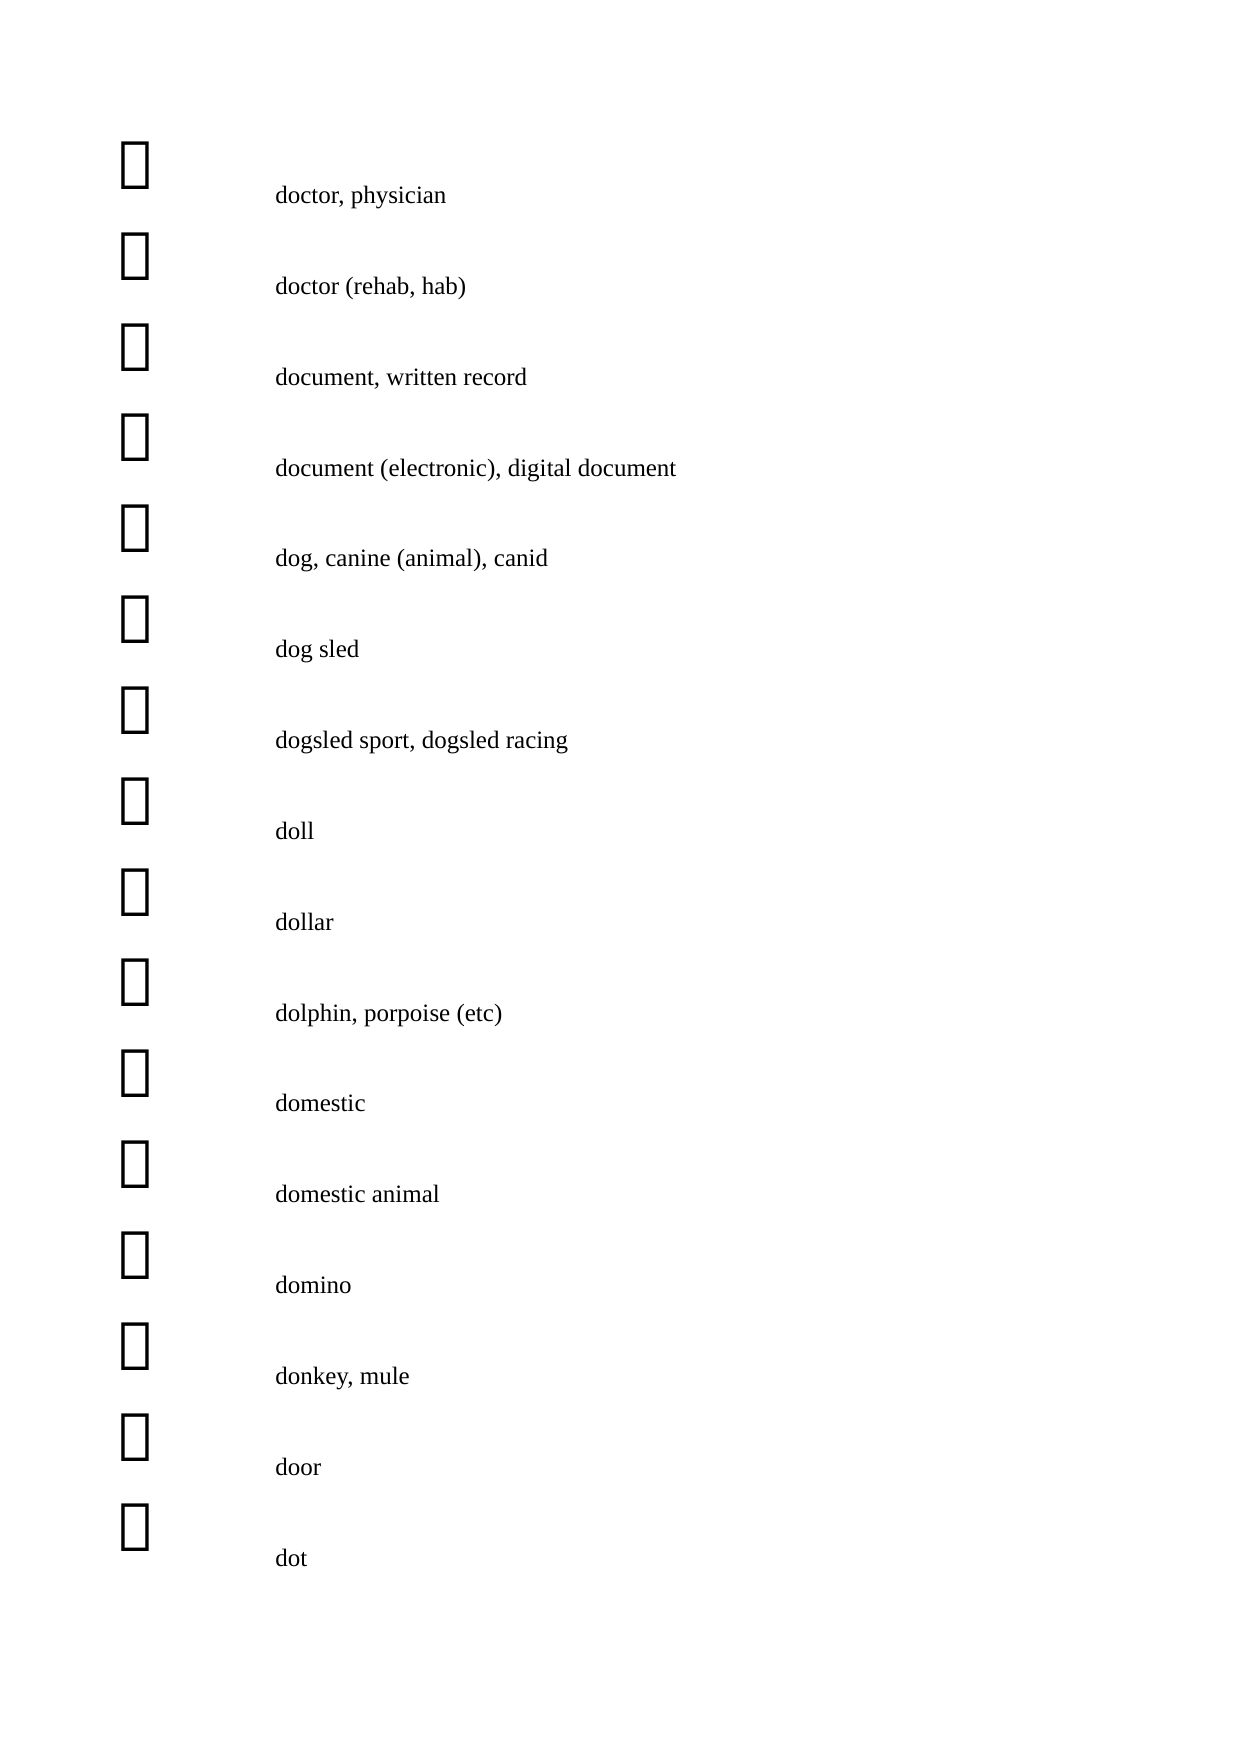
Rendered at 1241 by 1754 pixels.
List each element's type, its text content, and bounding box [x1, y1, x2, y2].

table_cell doctor (rehab, hab) [275, 209, 949, 300]
table_cell domestic [275, 1026, 949, 1117]
table_cell dot [275, 1481, 949, 1571]
table_cell dolphin, porpoise (etc) [275, 936, 949, 1026]
table_cell domino [275, 1208, 949, 1299]
table_cell  [115, 1390, 275, 1481]
table_cell dog sled [275, 572, 949, 663]
table_cell dogsled sport, dogsled racing [275, 663, 949, 754]
table_cell dog, canine (animal), canid [275, 481, 949, 572]
table_cell  [115, 481, 275, 572]
table_cell  [115, 663, 275, 754]
table_cell  [115, 300, 275, 391]
table_cell document, written record [275, 300, 949, 391]
table_cell dollar [275, 845, 949, 936]
table_cell donkey, mule [275, 1299, 949, 1390]
table_cell domestic animal [275, 1117, 949, 1208]
table_cell document (electronic), digital document [275, 391, 949, 481]
table_cell  [115, 391, 275, 481]
table_cell doctor, physician [275, 118, 949, 209]
table_cell  [115, 754, 275, 845]
table_cell doll [275, 754, 949, 845]
table_cell  [115, 118, 275, 209]
table_cell  [115, 572, 275, 663]
table_cell door [275, 1390, 949, 1481]
table_cell  [115, 1481, 275, 1571]
table_cell  [115, 1026, 275, 1117]
table_cell  [115, 845, 275, 936]
table_cell  [115, 936, 275, 1026]
table_cell  [115, 1117, 275, 1208]
table_cell  [115, 1299, 275, 1390]
table_cell  [115, 209, 275, 300]
table_cell  [115, 1208, 275, 1299]
